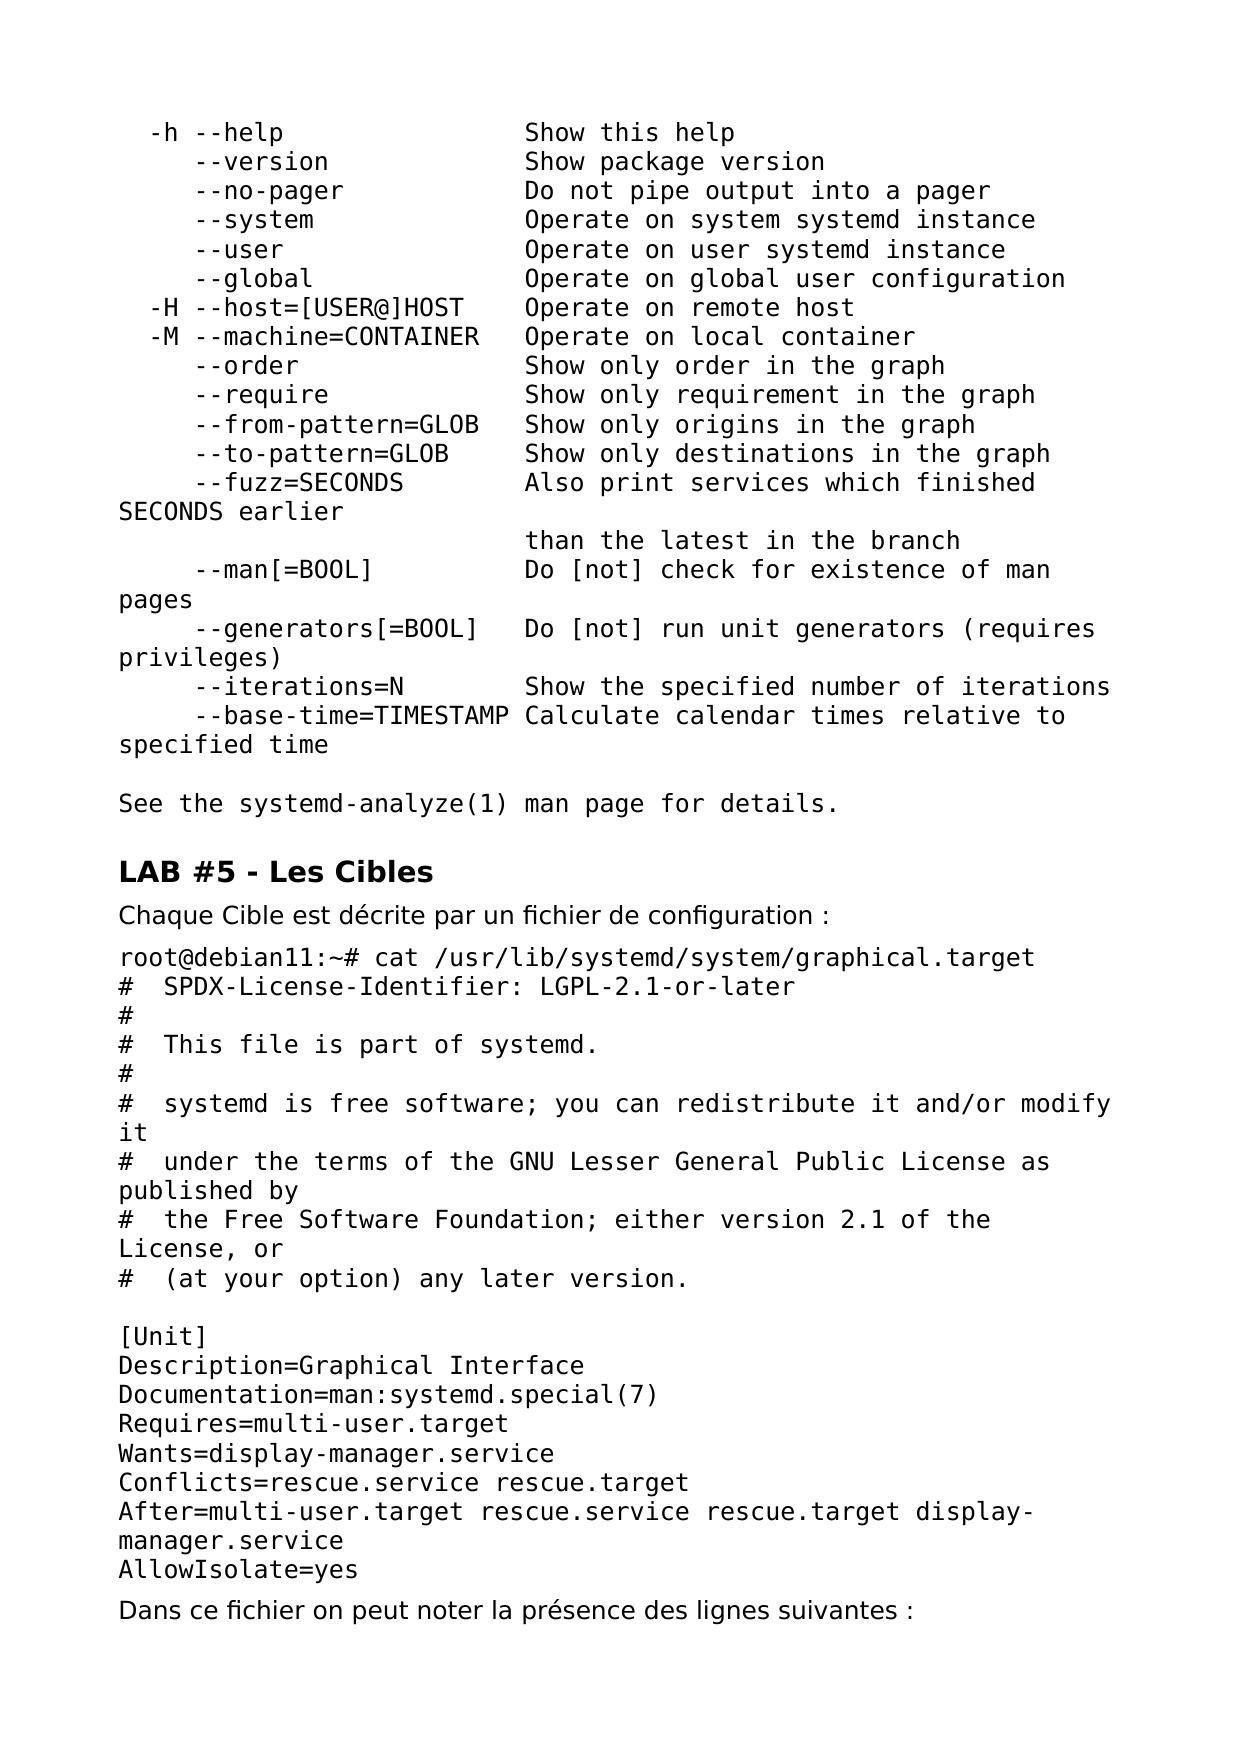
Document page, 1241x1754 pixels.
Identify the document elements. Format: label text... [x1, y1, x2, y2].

text Dans ce fichier on peut noter la présence des lignes suivantes : [118, 1596, 1122, 1626]
text root@debian11:~# cat /usr/lib/systemd/system/graphical.target # SPDX-License-Identifier: LGPL-2.1-or-later # # This file is part of systemd. # # systemd is free software; you can redistribute it and/or modify it # under the terms of the GNU Lesser General Public License as published by # the Free Software Foundation; either version 2.1 of the License, or # (at your option) any later version. [Unit] Description=Graphical Interface Documentation=man:systemd.special(7) Requires=multi-user.target Wants=display-manager.service Conflicts=rescue.service rescue.target After=multi-user.target rescue.service rescue.target display-manager.service AllowIsolate=yes [118, 943, 1122, 1585]
text Chaque Cible est décrite par un fichier de configuration : [118, 901, 1122, 931]
text -h --help Show this help --version Show package version --no-pager Do not pipe output into a pager --system Operate on system systemd instance --user Operate on user systemd instance --global Operate on global user configuration -H --host=[USER@]HOST Operate on remote host -M --machine=CONTAINER Operate on local container --order Show only order in the graph --require Show only requirement in the graph --from-pattern=GLOB Show only origins in the graph --to-pattern=GLOB Show only destinations in the graph --fuzz=SECONDS Also print services which finished SECONDS earlier than the latest in the branch --man[=BOOL] Do [not] check for existence of man pages --generators[=BOOL] Do [not] run unit generators (requires privileges) --iterations=N Show the specified number of iterations --base-time=TIMESTAMP Calculate calendar times relative to specified time See the systemd-analyze(1) man page for details. [118, 118, 1122, 818]
subtitle LAB #5 - Les Cibles [118, 855, 1122, 889]
